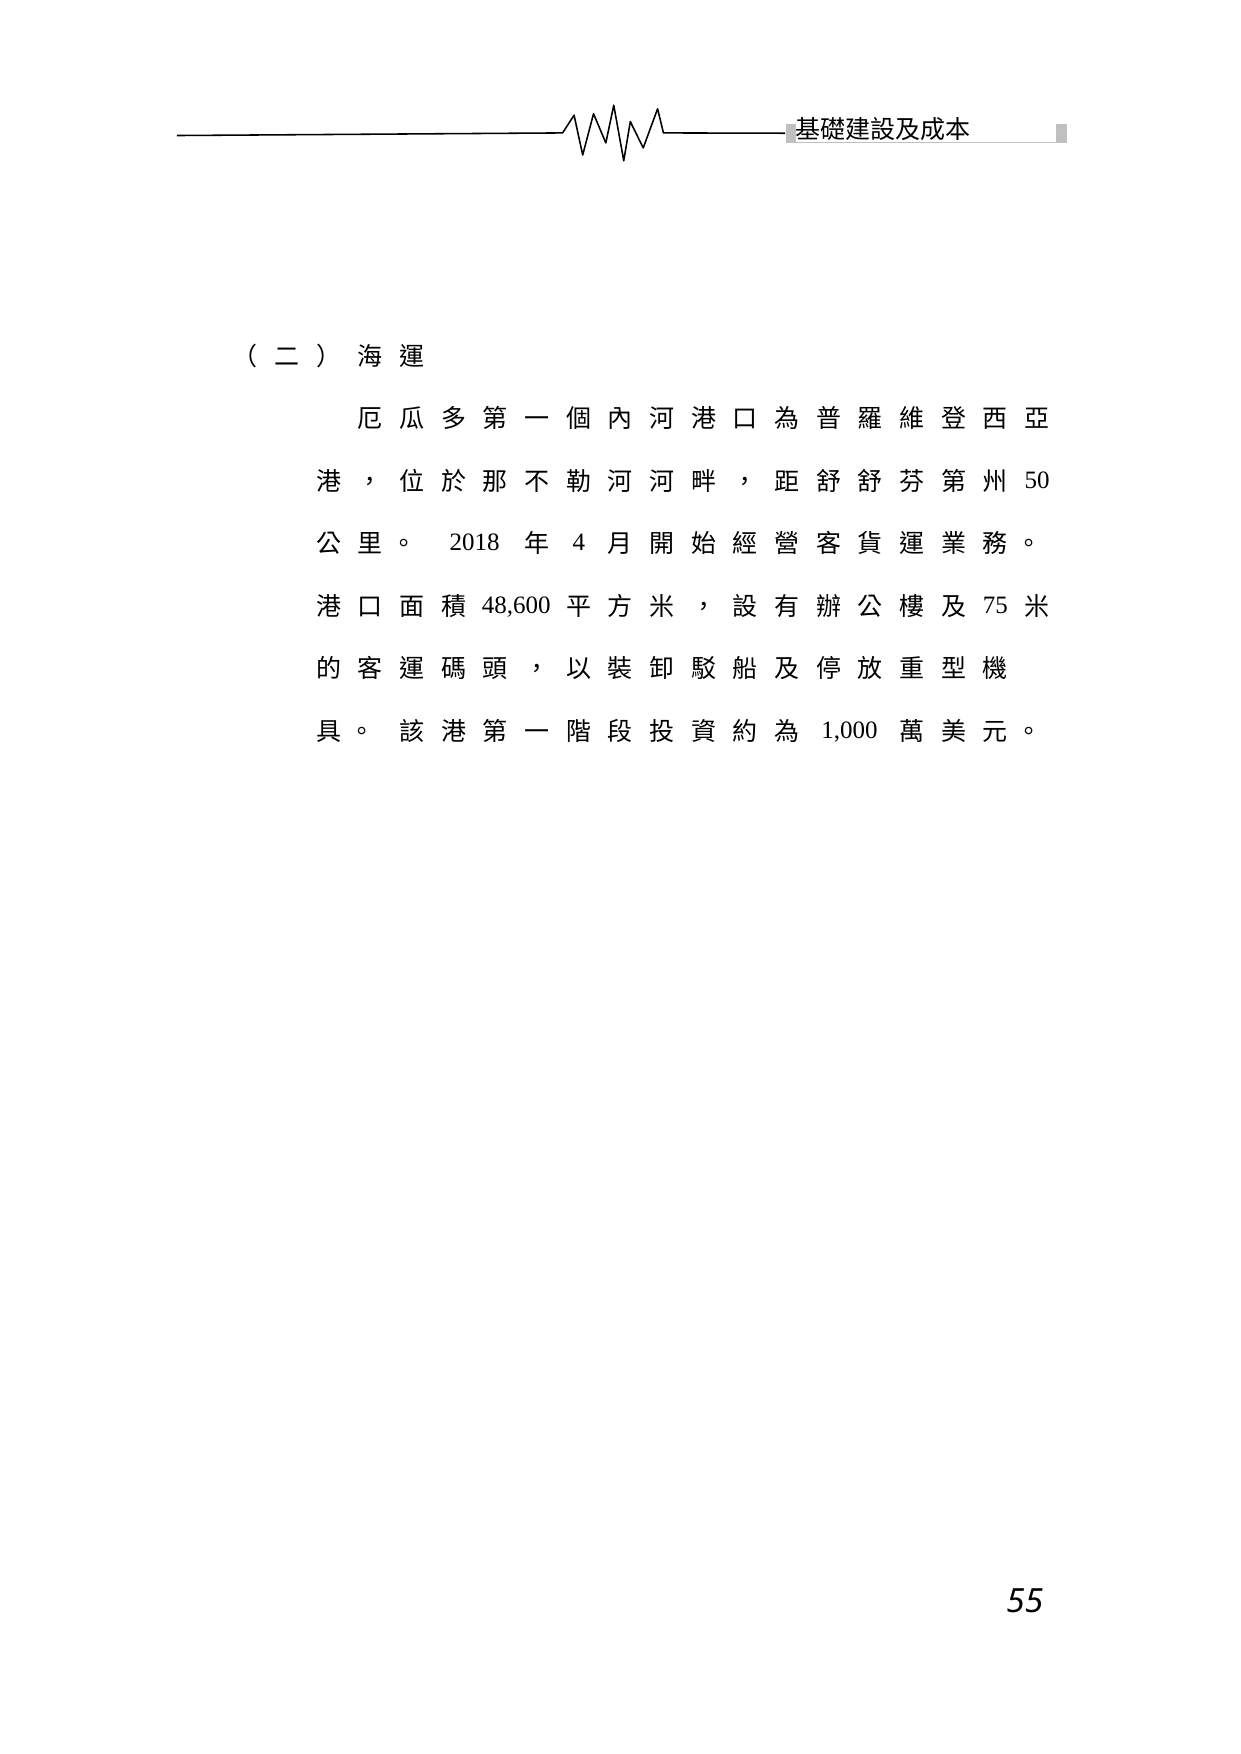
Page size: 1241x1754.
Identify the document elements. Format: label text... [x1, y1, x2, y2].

text 厄瓜多第一個內河港口為普羅維登西亞港，位於那不勒河河畔，距舒舒芬第州50公里。2018年4月開始經營客貨運業務。港口面積48,600平方米，設有辦公樓及75米的客運碼頭，以裝卸駁船及停放重型機具。該港第一階段投資約為1,000萬美元。 [281, 375, 1058, 750]
text （二）海運 [207, 313, 1058, 375]
